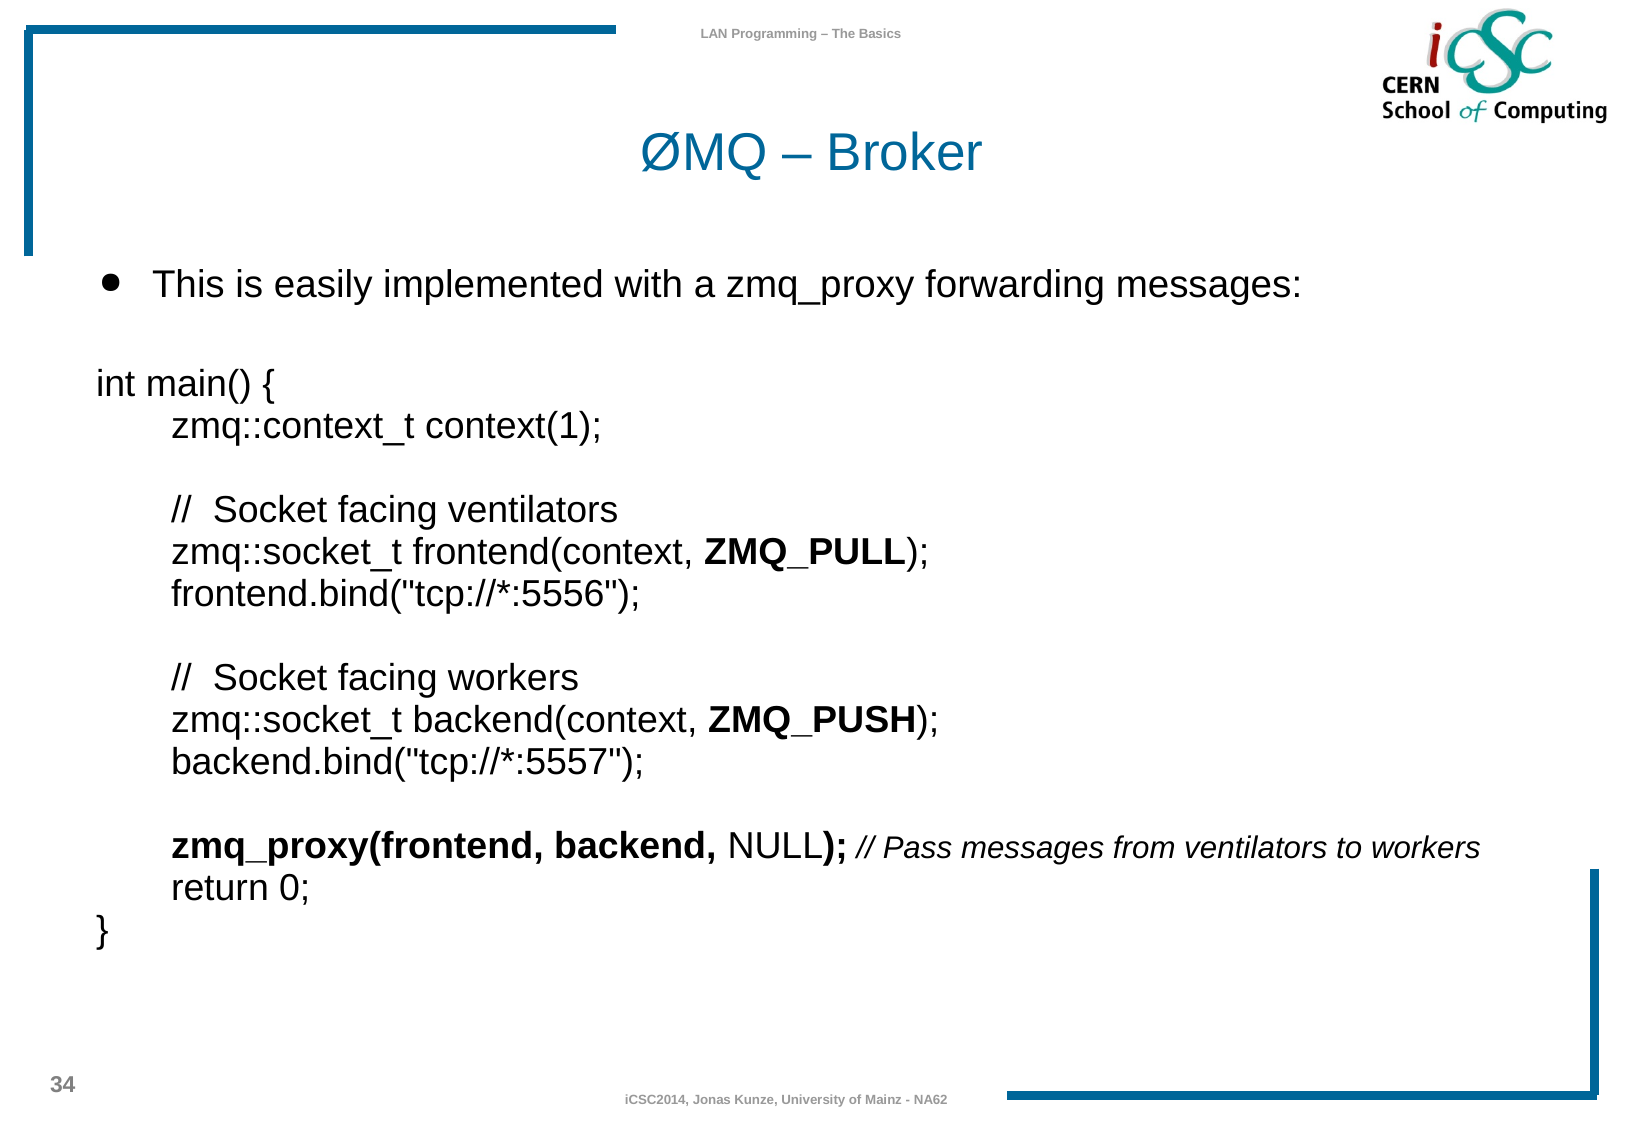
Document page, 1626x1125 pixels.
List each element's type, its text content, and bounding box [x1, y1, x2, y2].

picture [1381, 8, 1608, 125]
list This is easily implemented with a zmq_proxy forwarding messages: [81, 263, 1512, 1051]
title ØMQ – Broker [81, 44, 1544, 233]
